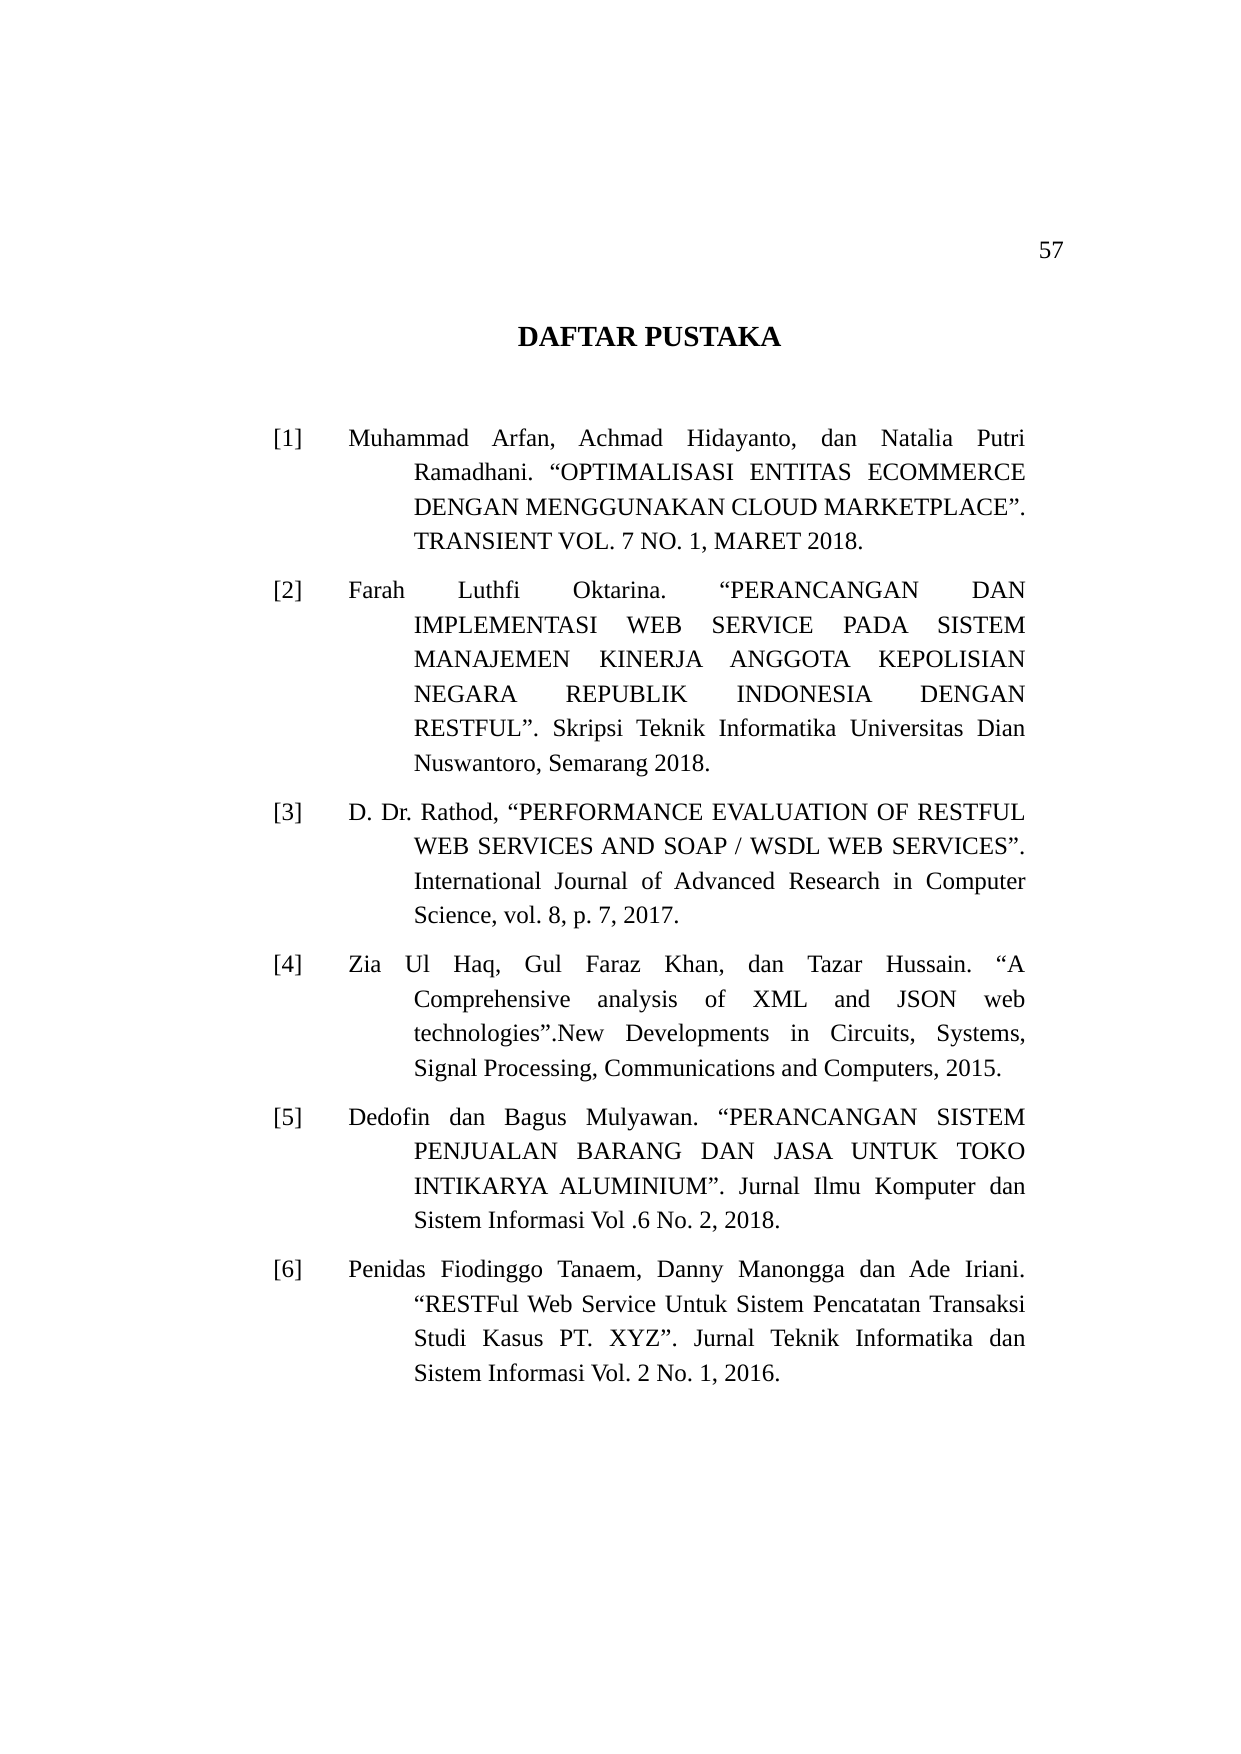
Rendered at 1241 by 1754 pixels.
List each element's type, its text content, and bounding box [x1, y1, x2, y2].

list Dedofin dan Bagus Mulyawan. “PERANCANGAN SISTEM PENJUALAN BARANG DAN JASA UNTUK TOKO INTIKARYA ALUMINIUM”. Jurnal Ilmu Komputer dan Sistem Informasi Vol .6 No. 2, 2018. [273, 1102, 1026, 1234]
list Farah Luthfi Oktarina. “PERANCANGAN DAN IMPLEMENTASI WEB SERVICE PADA SISTEM MANAJEMEN KINERJA ANGGOTA KEPOLISIAN NEGARA REPUBLIK INDONESIA DENGAN RESTFUL”. Skripsi Teknik Informatika Universitas Dian Nuswantoro, Semarang 2018. [273, 576, 1026, 777]
list Zia Ul Haq, Gul Faraz Khan, dan Tazar Hussain. “A Comprehensive analysis of XML and JSON web technologies”.New Developments in Circuits, Systems, Signal Processing, Communications and Computers, 2015. [273, 949, 1026, 1082]
list Muhammad Arfan, Achmad Hidayanto, dan Natalia Putri Ramadhani. “OPTIMALISASI ENTITAS ECOMMERCE DENGAN MENGGUNAKAN CLOUD MARKETPLACE”. TRANSIENT VOL. 7 NO. 1, MARET 2018. [273, 423, 1026, 555]
subtitle DAFTAR PUSTAKA [236, 319, 1063, 353]
list Penidas Fiodinggo Tanaem, Danny Manongga dan Ade Iriani. “RESTFul Web Service Untuk Sistem Pencatatan Transaksi Studi Kasus PT. XYZ”. Jurnal Teknik Informatika dan Sistem Informasi Vol. 2 No. 1, 2016. [273, 1254, 1026, 1387]
list D. Dr. Rathod, “PERFORMANCE EVALUATION OF RESTFUL WEB SERVICES AND SOAP / WSDL WEB SERVICES”. International Journal of Advanced Research in Computer Science, vol. 8, p. 7, 2017. [273, 797, 1026, 929]
